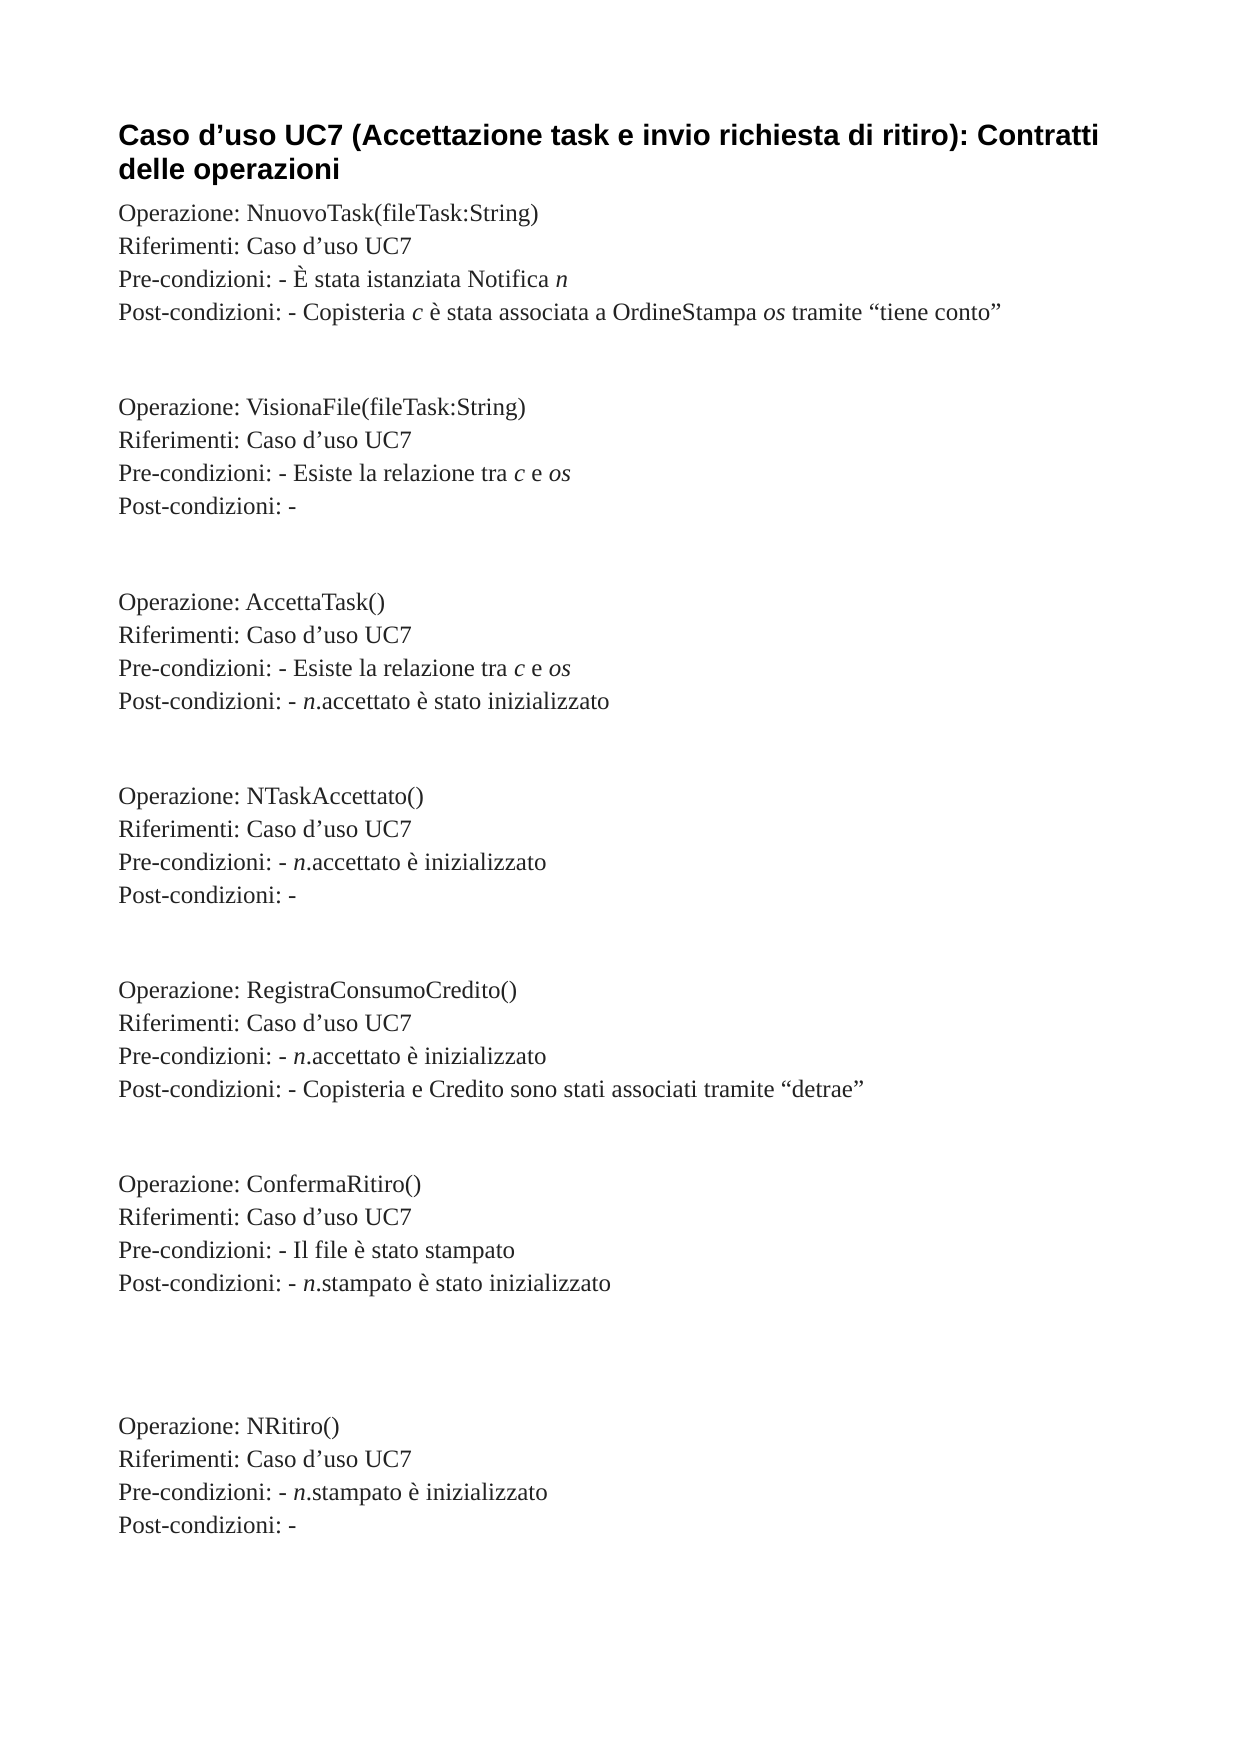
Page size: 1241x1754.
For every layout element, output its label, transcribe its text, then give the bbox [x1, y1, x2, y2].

text Operazione: ConfermaRitiro() Riferimenti: Caso d’uso UC7 Pre-condizioni: - Il file è stato stampato Post-condizioni: - n.stampato è stato inizializzato [118, 1169, 1122, 1297]
text Operazione: RegistraConsumoCredito() Riferimenti: Caso d’uso UC7 Pre-condizioni: - n.accettato è inizializzato Post-condizioni: - Copisteria e Credito sono stati associati tramite “detrae” [118, 975, 1122, 1103]
subtitle Caso d’uso UC7 (Accettazione task e invio richiesta di ritiro): Contratti delle operazioni [118, 118, 1122, 186]
text Operazione: NRitiro() Riferimenti: Caso d’uso UC7 Pre-condizioni: - n.stampato è inizializzato Post-condizioni: - [118, 1411, 1122, 1539]
text Operazione: NnuovoTask(fileTask:String) Riferimenti: Caso d’uso UC7 Pre-condizioni: - È stata istanziata Notifica n Post-condizioni: - Copisteria c è stata associata a OrdineStampa os tramite “tiene conto” [118, 198, 1122, 326]
text Operazione: AccettaTask() Riferimenti: Caso d’uso UC7 Pre-condizioni: - Esiste la relazione tra c e os Post-condizioni: - n.accettato è stato inizializzato [118, 587, 1122, 714]
text Operazione: NTaskAccettato() Riferimenti: Caso d’uso UC7 Pre-condizioni: - n.accettato è inizializzato Post-condizioni: - [118, 781, 1122, 909]
text Operazione: VisionaFile(fileTask:String) Riferimenti: Caso d’uso UC7 Pre-condizioni: - Esiste la relazione tra c e os Post-condizioni: - [118, 392, 1122, 520]
